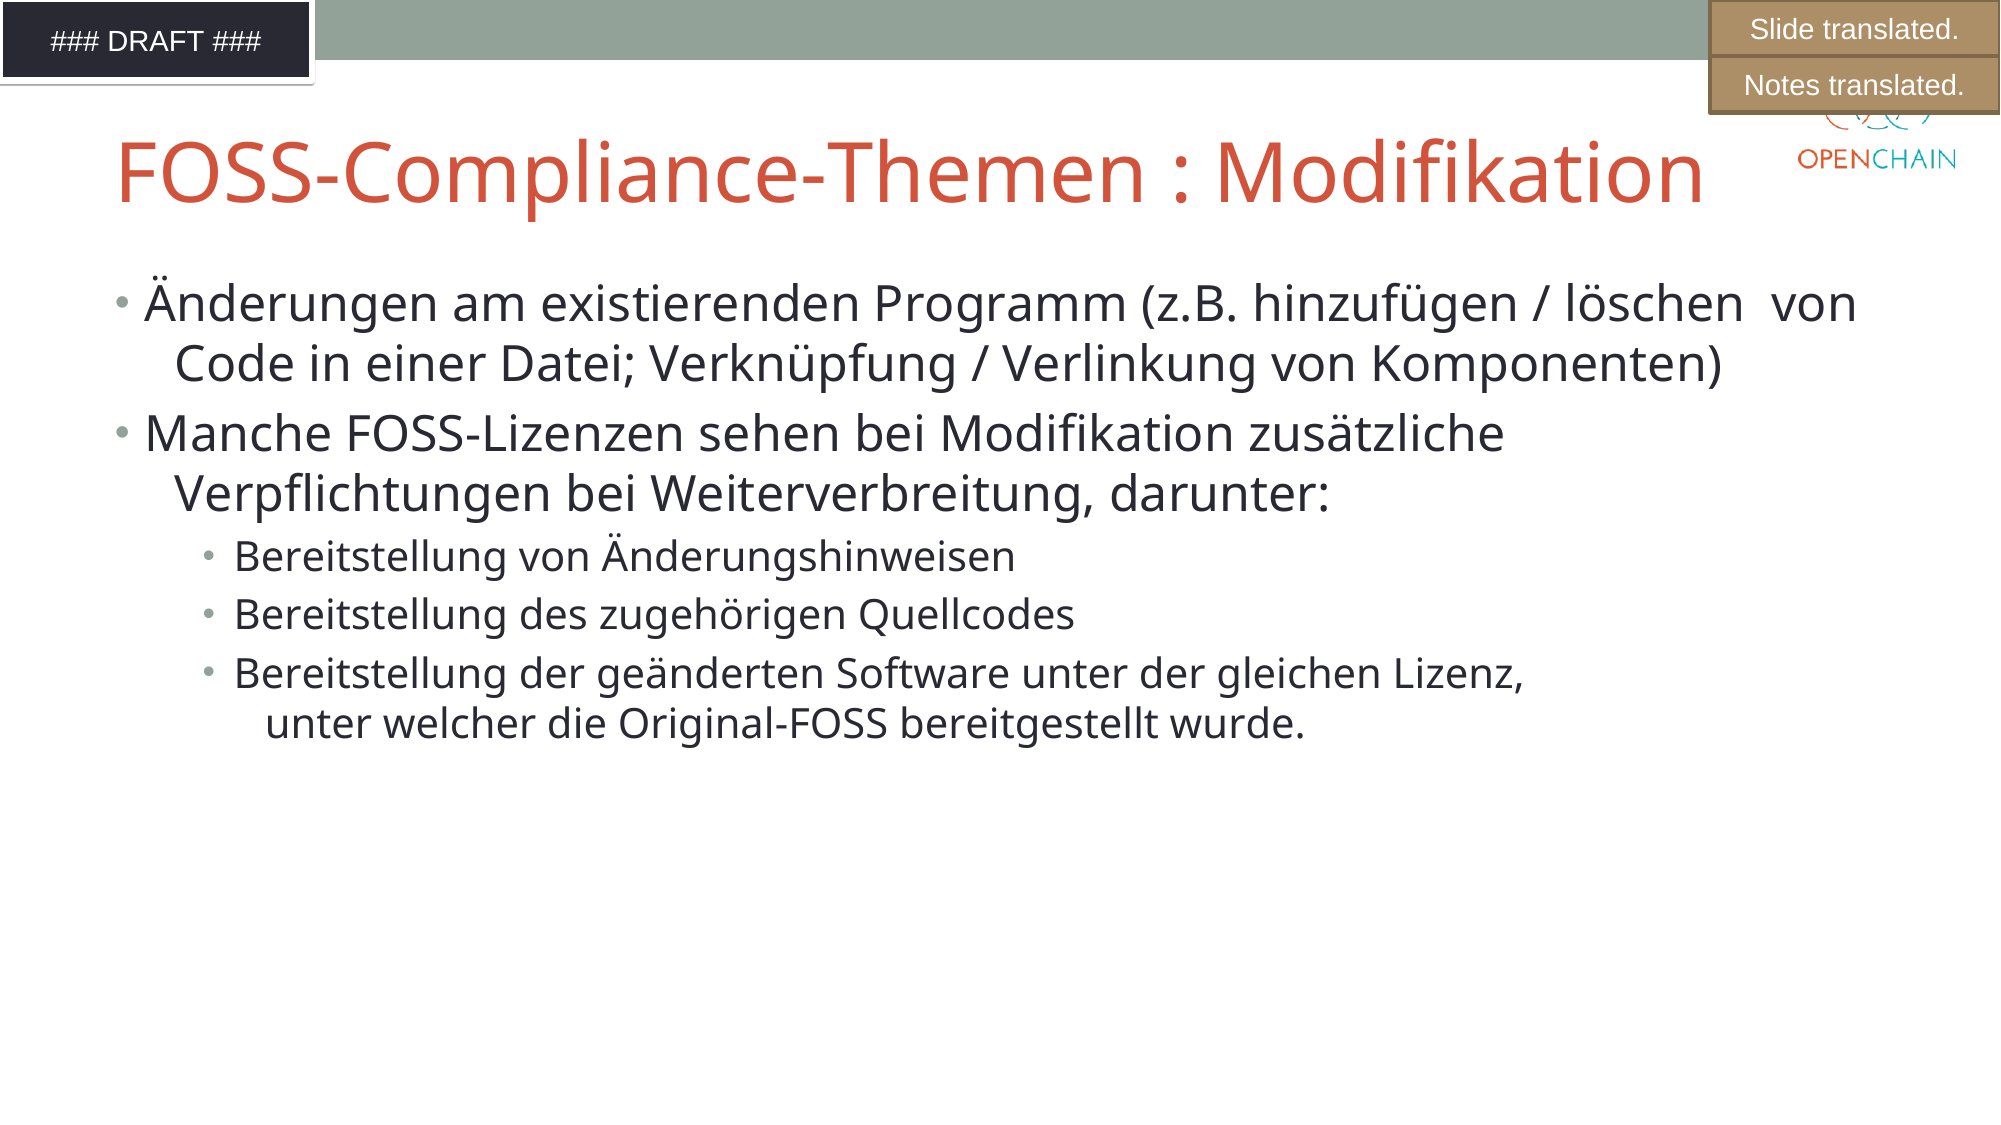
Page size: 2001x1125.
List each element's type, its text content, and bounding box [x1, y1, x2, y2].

text_box Notes translated. [1710, 56, 2000, 113]
text_box Slide translated. [1710, 0, 2000, 56]
list Änderungen am existierenden Programm (z.B. hinzufügen / löschen von Code in einer Datei; Verknüpfung / Verlinkung von Komponenten) Manche FOSS-Lizenzen sehen bei Modifikation zusätzliche Verpflichtungen bei Weiterverbreitung, darunter: Bereitstellung von Änderungshinweisen Bereitstellung des zugehörigen Quellcodes Bereitstellung der geänderten Software unter der gleichen Lizenz, unter welcher die Original-FOSS bereitgestellt wurde. [99, 263, 1900, 1064]
title FOSS-Compliance-Themen : Modifikation [99, 87, 1900, 251]
